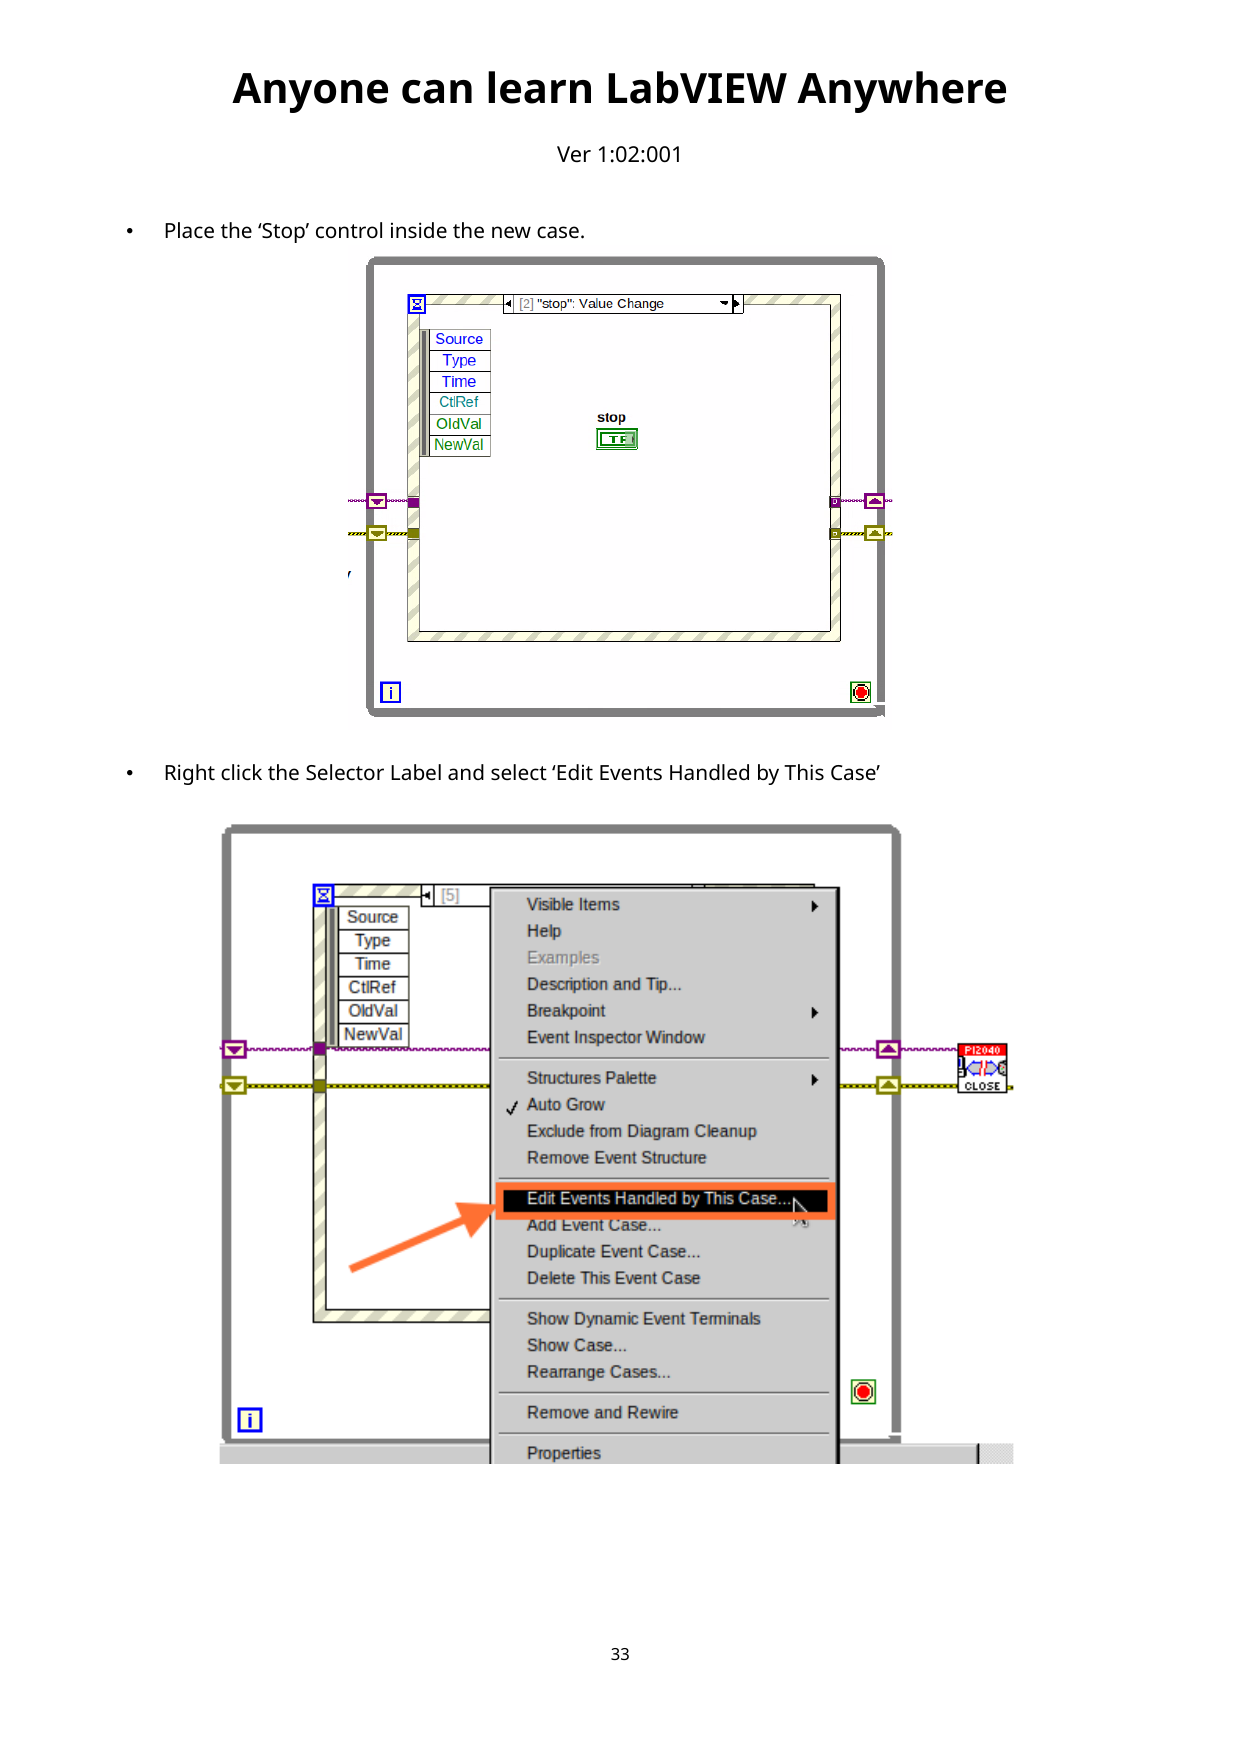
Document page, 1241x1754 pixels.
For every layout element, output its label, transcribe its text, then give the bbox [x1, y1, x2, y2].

list Place the ‘Stop’ control inside the new case. [126, 216, 1152, 245]
picture [348, 245, 893, 730]
picture [219, 823, 1014, 1464]
list Right click the Selector Label and select ‘Edit Events Handled by This Case’ [126, 758, 1152, 786]
